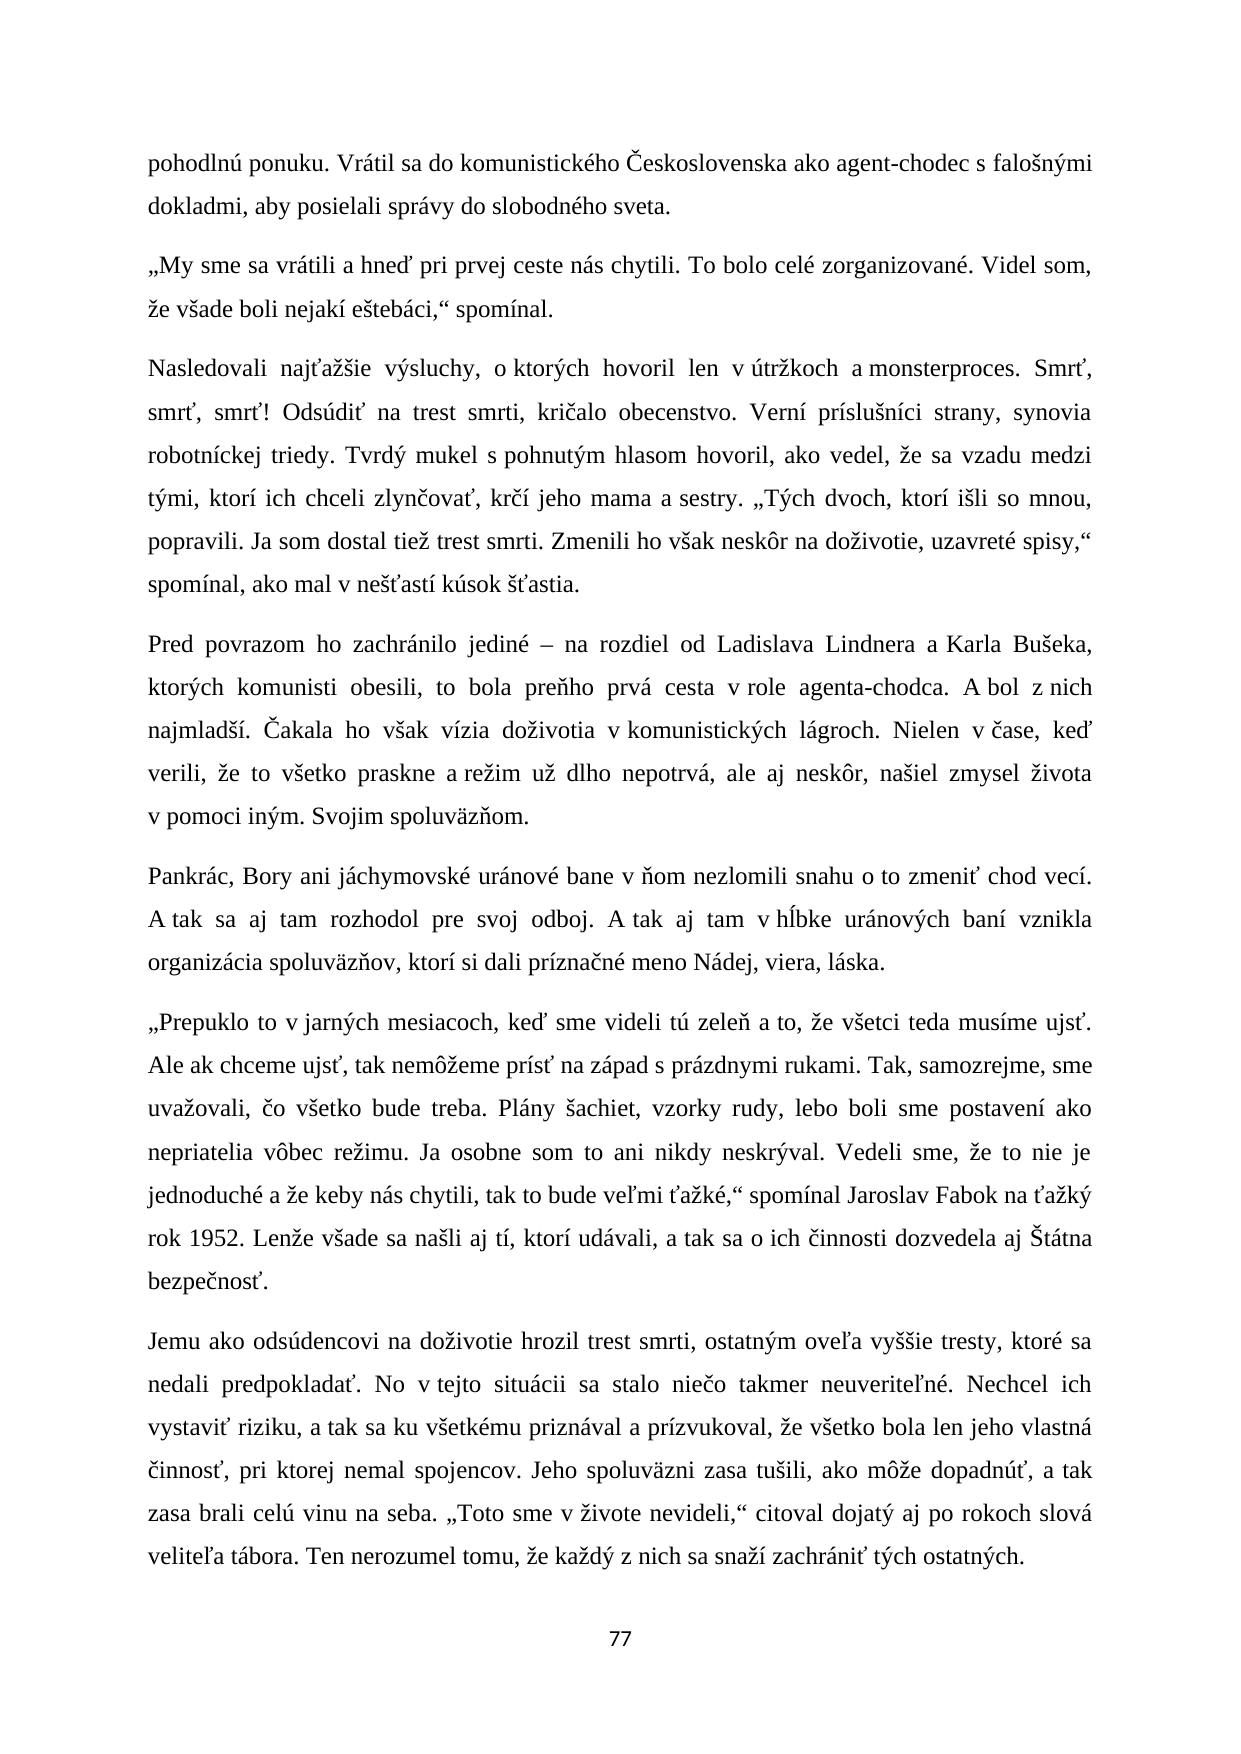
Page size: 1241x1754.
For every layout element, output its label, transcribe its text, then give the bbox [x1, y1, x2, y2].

text pohodlnú ponuku. Vrátil sa do komunistického Československa ako agent-chodec s falošnými dokladmi, aby posielali správy do slobodného sveta. [148, 148, 1093, 219]
text Pred povrazom ho zachránilo jediné – na rozdiel od Ladislava Lindnera a Karla Bušeka, ktorých komunisti obesili, to bola preňho prvá cesta v role agenta-chodca. A bol z nich najmladší. Čakala ho však vízia doživotia v komunistických lágroch. Nielen v čase, keď verili, že to všetko praskne a režim už dlho nepotrvá, ale aj neskôr, našiel zmysel života v pomoci iným. Svojim spoluväzňom. [148, 629, 1093, 830]
text Jemu ako odsúdencovi na doživotie hrozil trest smrti, ostatným oveľa vyššie tresty, ktoré sa nedali predpokladať. No v tejto situácii sa stalo niečo takmer neuveriteľné. Nechcel ich vystaviť riziku, a tak sa ku všetkému priznával a prízvukoval, že všetko bola len jeho vlastná činnosť, pri ktorej nemal spojencov. Jeho spoluväzni zasa tušili, ako môže dopadnúť, a tak zasa brali celú vinu na seba. „Toto sme v živote nevideli,“ citoval dojatý aj po rokoch slová veliteľa tábora. Ten nerozumel tomu, že každý z nich sa snaží zachrániť tých ostatných. [148, 1326, 1093, 1570]
text Pankrác, Bory ani jáchymovské uránové bane v ňom nezlomili snahu o to zmeniť chod vecí. A tak sa aj tam rozhodol pre svoj odboj. A tak aj tam v hĺbke uránových baní vznikla organizácia spoluväzňov, ktorí si dali príznačné meno Nádej, viera, láska. [148, 861, 1093, 976]
text „My sme sa vrátili a hneď pri prvej ceste nás chytili. To bolo celé zorganizované. Videl som, že všade boli nejakí eštebáci,“ spomínal. [148, 251, 1093, 322]
text Nasledovali najťažšie výsluchy, o ktorých hovoril len v útržkoch a monsterproces. Smrť, smrť, smrť! Odsúdiť na trest smrti, kričalo obecenstvo. Verní príslušníci strany, synovia robotníckej triedy. Tvrdý mukel s pohnutým hlasom hovoril, ako vedel, že sa vzadu medzi tými, ktorí ich chceli zlynčovať, krčí jeho mama a sestry. „Tých dvoch, ktorí išli so mnou, popravili. Ja som dostal tiež trest smrti. Zmenili ho však neskôr na doživotie, uzavreté spisy,“ spomínal, ako mal v nešťastí kúsok šťastia. [148, 353, 1093, 598]
text „Prepuklo to v jarných mesiacoch, keď sme videli tú zeleň a to, že všetci teda musíme ujsť. Ale ak chceme ujsť, tak nemôžeme prísť na západ s prázdnymi rukami. Tak, samozrejme, sme uvažovali, čo všetko bude treba. Plány šachiet, vzorky rudy, lebo boli sme postavení ako nepriatelia vôbec režimu. Ja osobne som to ani nikdy neskrýval. Vedeli sme, že to nie je jednoduché a že keby nás chytili, tak to bude veľmi ťažké,“ spomínal Jaroslav Fabok na ťažký rok 1952. Lenže všade sa našli aj tí, ktorí udávali, a tak sa o ich činnosti dozvedela aj Štátna bezpečnosť. [148, 1007, 1093, 1295]
